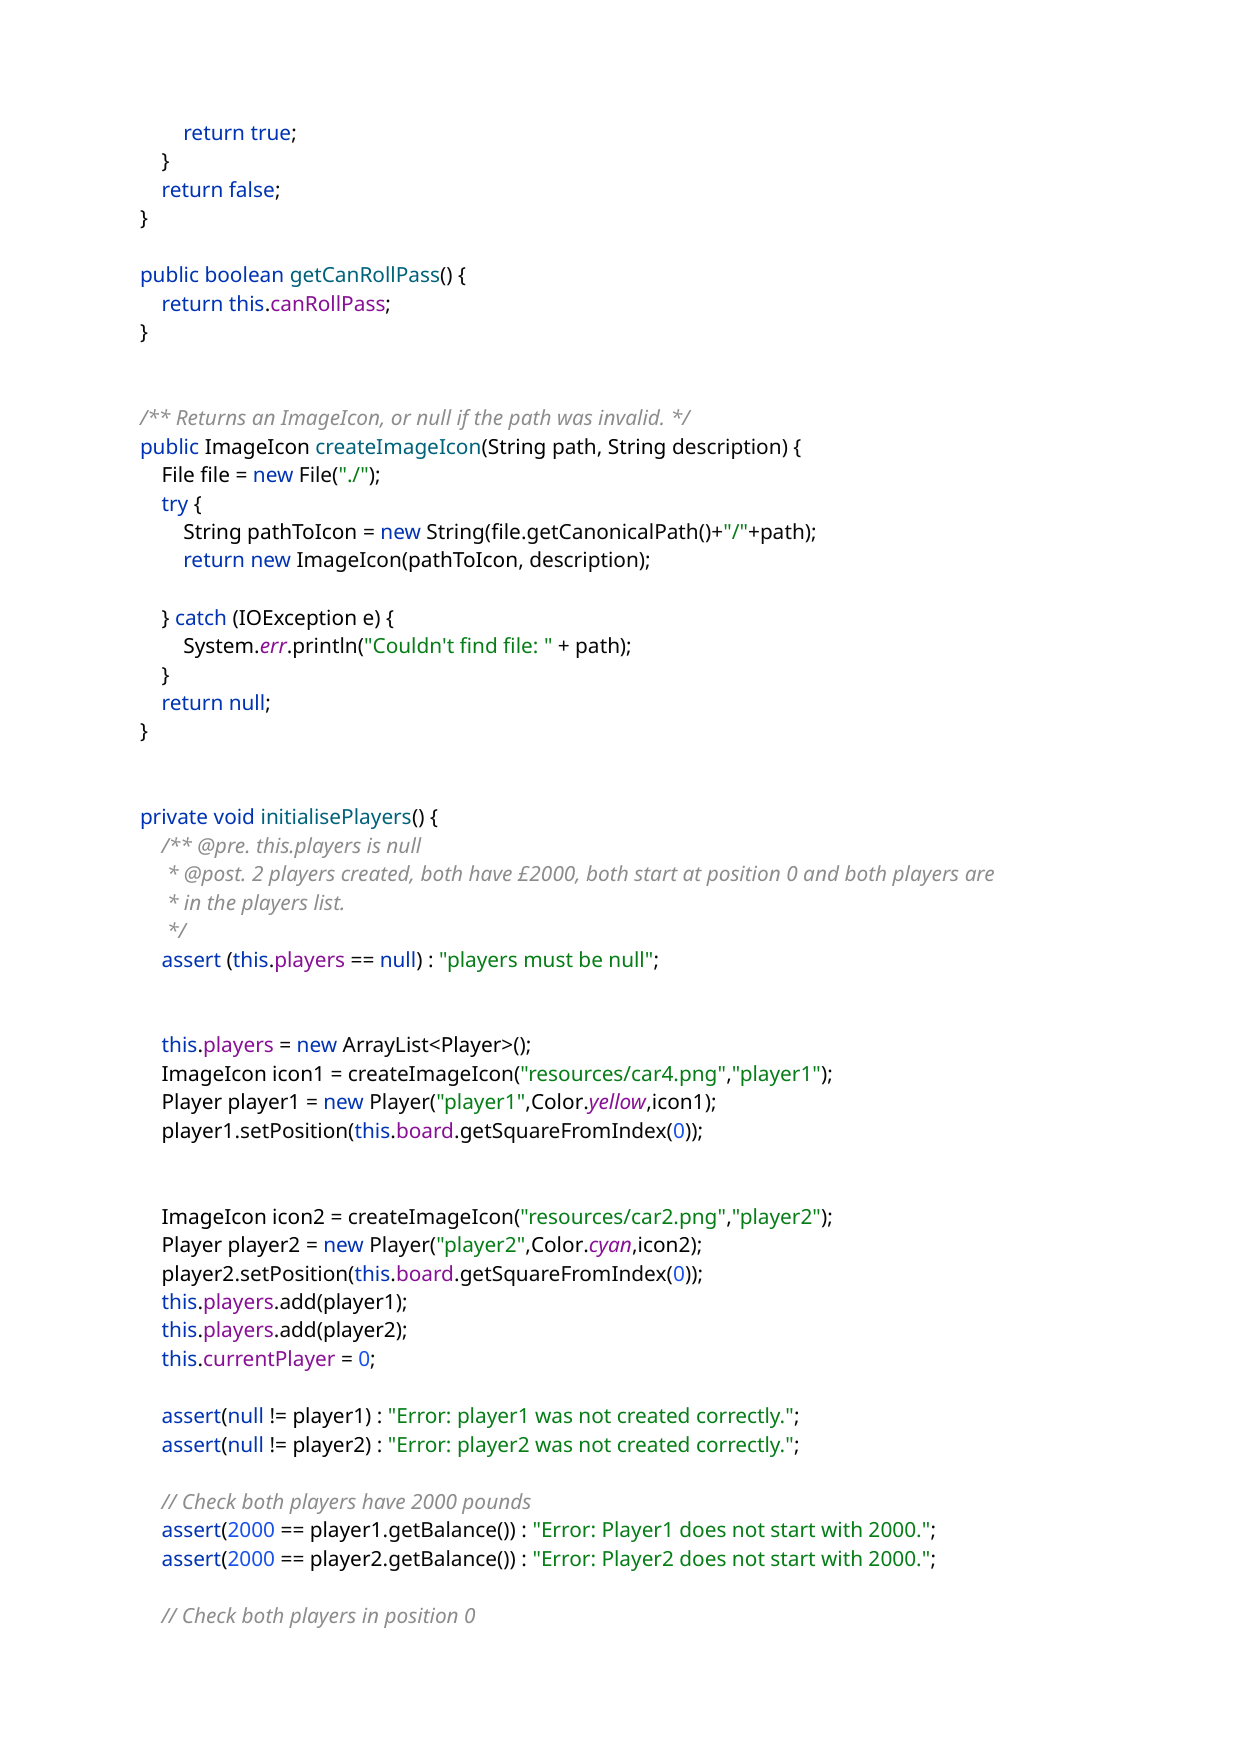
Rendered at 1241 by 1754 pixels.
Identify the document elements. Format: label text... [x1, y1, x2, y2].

text return true; } return false; } public boolean getCanRollPass() { return this.canRollPass; } /** Returns an ImageIcon, or null if the path was invalid. */ public ImageIcon createImageIcon(String path, String description) { File file = new File("./"); try { String pathToIcon = new String(file.getCanonicalPath()+"/"+path); return new ImageIcon(pathToIcon, description); } catch (IOException e) { System.err.println("Couldn't find file: " + path); } return null; } private void initialisePlayers() { /** @pre. this.players is null * @post. 2 players created, both have £2000, both start at position 0 and both players are * in the players list. */ assert (this.players == null) : "players must be null"; this.players = new ArrayList<Player>(); ImageIcon icon1 = createImageIcon("resources/car4.png","player1"); Player player1 = new Player("player1",Color.yellow,icon1); player1.setPosition(this.board.getSquareFromIndex(0)); ImageIcon icon2 = createImageIcon("resources/car2.png","player2"); Player player2 = new Player("player2",Color.cyan,icon2); player2.setPosition(this.board.getSquareFromIndex(0)); this.players.add(player1); this.players.add(player2); this.currentPlayer = 0; assert(null != player1) : "Error: player1 was not created correctly."; assert(null != player2) : "Error: player2 was not created correctly."; // Check both players have 2000 pounds assert(2000 == player1.getBalance()) : "Error: Player1 does not start with 2000."; assert(2000 == player2.getBalance()) : "Error: Player2 does not start with 2000."; // Check both players in position 0 [118, 118, 1122, 1629]
